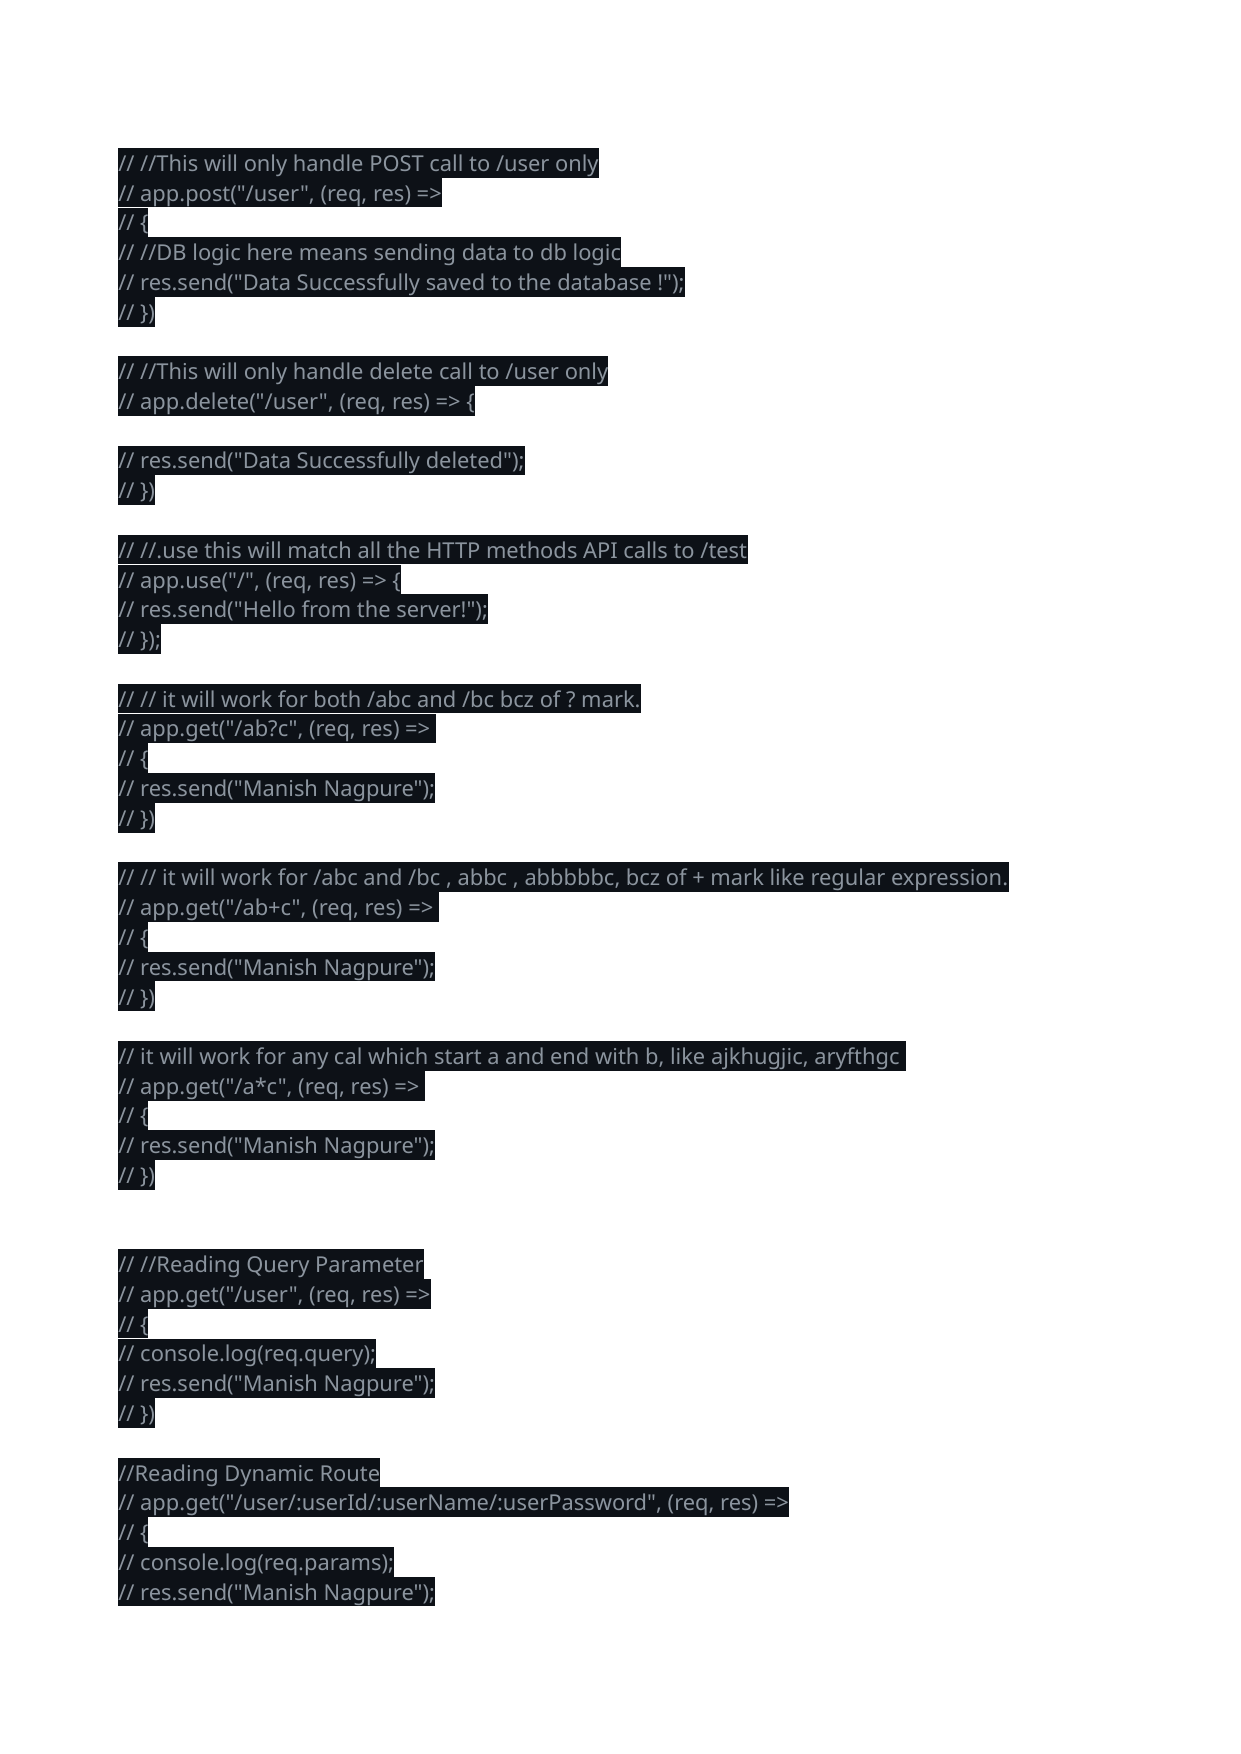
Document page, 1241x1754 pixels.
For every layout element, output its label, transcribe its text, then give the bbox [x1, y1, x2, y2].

text // res.send("Hello from the server!"); [118, 594, 1122, 624]
text // app.post("/user", (req, res) => [118, 178, 1122, 207]
text // it will work for any cal which start a and end with b, like ajkhugjic, aryfthgc [118, 1041, 1122, 1071]
text // res.send("Manish Nagpure"); [118, 773, 1122, 803]
text // }) [118, 803, 1122, 833]
text // //DB logic here means sending data to db logic [118, 237, 1122, 267]
text // res.send("Data Successfully saved to the database !"); [118, 267, 1122, 297]
text // { [118, 743, 1122, 773]
text // res.send("Manish Nagpure"); [118, 952, 1122, 981]
text // { [118, 207, 1122, 237]
text // console.log(req.query); [118, 1338, 1122, 1368]
text // app.get("/user", (req, res) => [118, 1279, 1122, 1309]
text // }) [118, 475, 1122, 505]
text // }) [118, 1160, 1122, 1190]
text // app.get("/ab?c", (req, res) => [118, 713, 1122, 743]
text // res.send("Data Successfully deleted"); [118, 446, 1122, 475]
text // }) [118, 297, 1122, 327]
text // app.delete("/user", (req, res) => { [118, 386, 1122, 416]
text // console.log(req.params); [118, 1547, 1122, 1577]
text // { [118, 1309, 1122, 1338]
text //Reading Dynamic Route [118, 1457, 1122, 1487]
text // // it will work for both /abc and /bc bcz of ? mark. [118, 684, 1122, 713]
text // app.get("/user/:userId/:userName/:userPassword", (req, res) => [118, 1487, 1122, 1517]
text // res.send("Manish Nagpure"); [118, 1577, 1122, 1606]
text // res.send("Manish Nagpure"); [118, 1368, 1122, 1398]
text // app.get("/a*c", (req, res) => [118, 1071, 1122, 1101]
text // { [118, 922, 1122, 952]
text // }) [118, 981, 1122, 1011]
text // // it will work for /abc and /bc , abbc , abbbbbc, bcz of + mark like regular expression. [118, 862, 1122, 892]
text // app.get("/ab+c", (req, res) => [118, 892, 1122, 922]
text // //Reading Query Parameter [118, 1249, 1122, 1279]
text // //.use this will match all the HTTP methods API calls to /test [118, 535, 1122, 564]
text // }); [118, 624, 1122, 654]
text // //This will only handle POST call to /user only [118, 148, 1122, 178]
text // { [118, 1517, 1122, 1547]
text // res.send("Manish Nagpure"); [118, 1130, 1122, 1160]
text // //This will only handle delete call to /user only [118, 356, 1122, 386]
text // app.use("/", (req, res) => { [118, 564, 1122, 594]
text // { [118, 1101, 1122, 1130]
text // }) [118, 1398, 1122, 1428]
